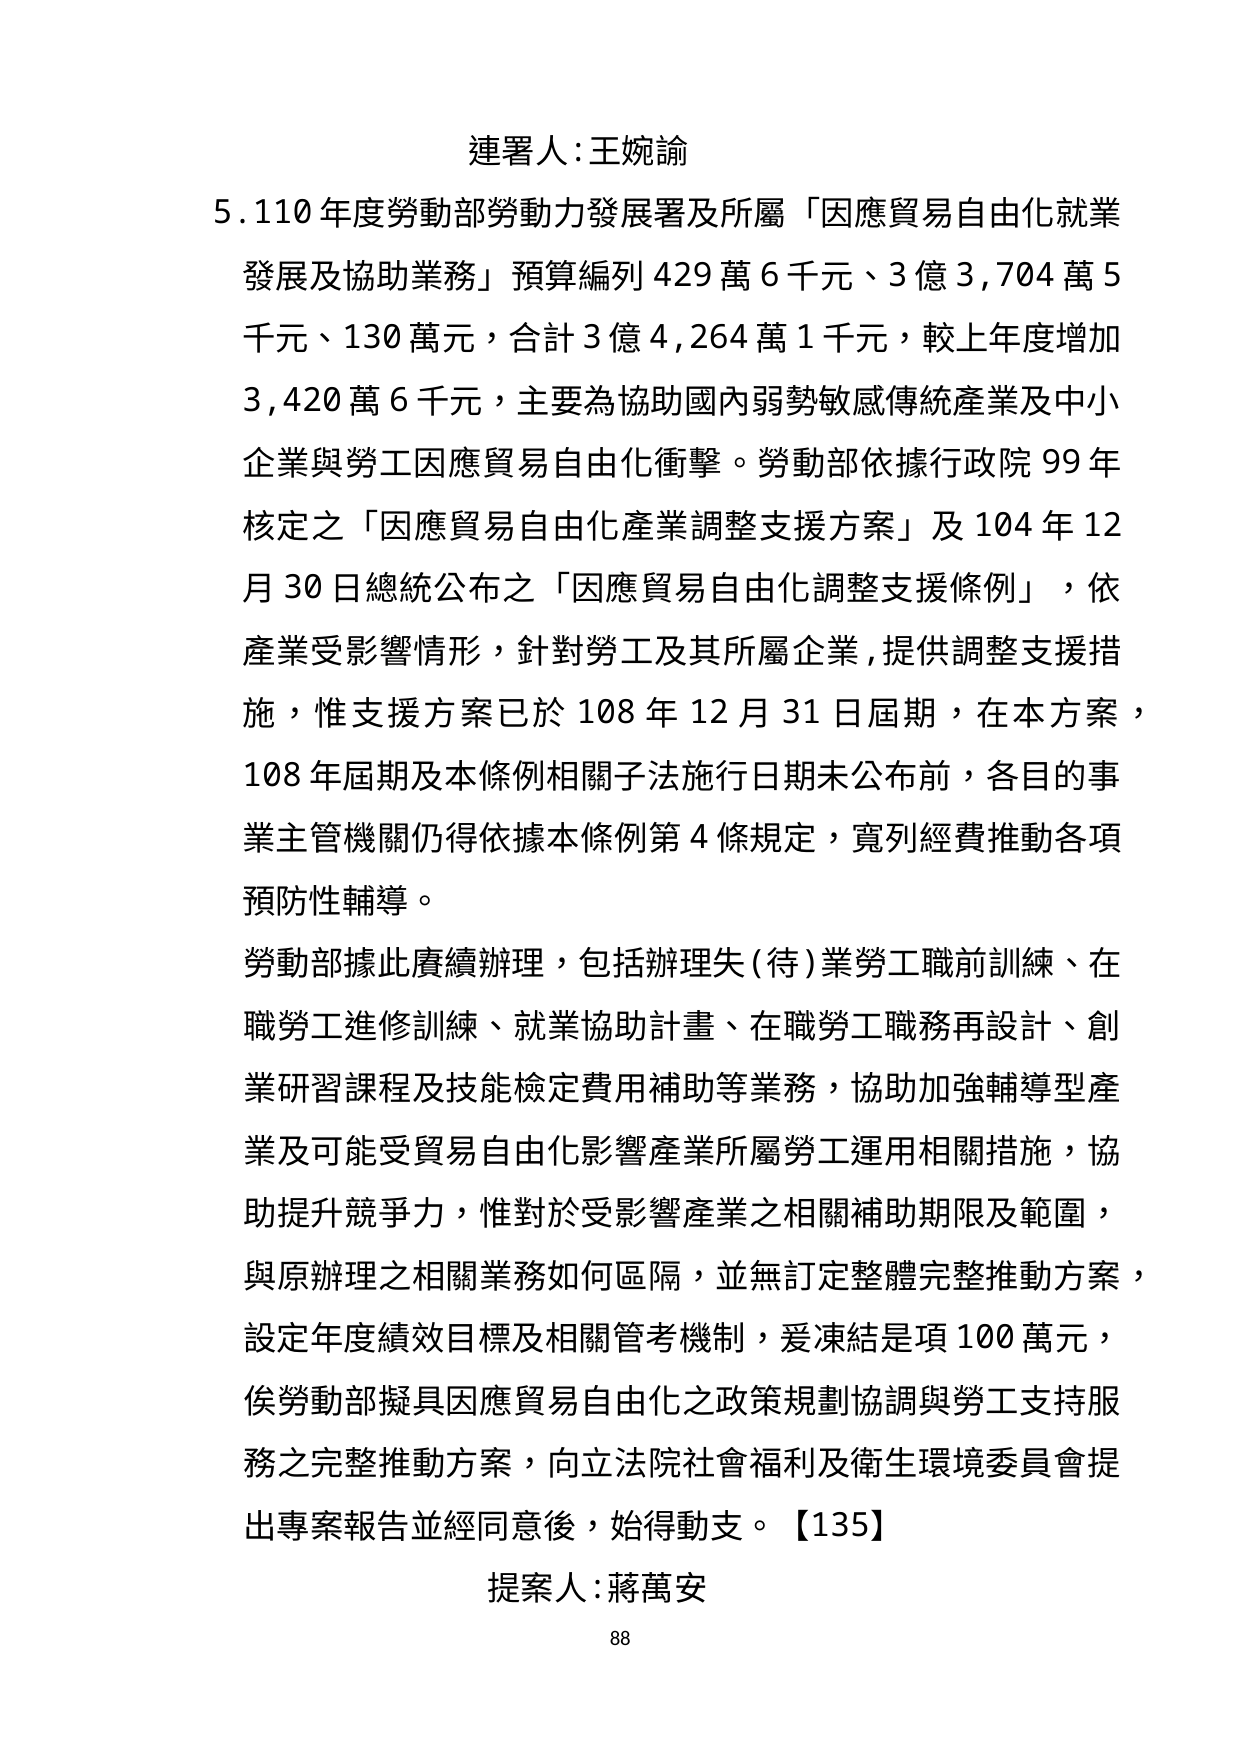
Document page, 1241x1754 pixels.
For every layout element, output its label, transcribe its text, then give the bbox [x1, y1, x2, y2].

text 提案人:蔣萬安 [487, 1544, 1122, 1607]
text 連署人:王婉諭 [468, 107, 1122, 169]
text 勞動部據此賡續辦理，包括辦理失(待)業勞工職前訓練、在職勞工進修訓練、就業協助計畫、在職勞工職務再設計、創業研習課程及技能檢定費用補助等業務，協助加強輔導型產業及可能受貿易自由化影響產業所屬勞工運用相關措施，協助提升競爭力，惟對於受影響產業之相關補助期限及範圍，與原辦理之相關業務如何區隔，並無訂定整體完整推動方案，設定年度績效目標及相關管考機制，爰凍結是項100萬元，俟勞動部擬具因應貿易自由化之政策規劃協調與勞工支持服務之完整推動方案，向立法院社會福利及衛生環境委員會提出專案報告並經同意後，始得動支。【135】 [243, 919, 1122, 1544]
text 5.110年度勞動部勞動力發展署及所屬「因應貿易自由化就業發展及協助業務」預算編列429萬6千元、3億3,704萬5千元、130萬元，合計3億4,264萬1千元，較上年度增加3,420萬6千元，主要為協助國內弱勢敏感傳統產業及中小企業與勞工因應貿易自由化衝擊。勞動部依據行政院99年核定之「因應貿易自由化產業調整支援方案」及104年12月30日總統公布之「因應貿易自由化調整支援條例」，依產業受影響情形，針對勞工及其所屬企業,提供調整支援措施，惟支援方案已於108年12月31日屆期，在本方案，108年屆期及本條例相關子法施行日期未公布前，各目的事業主管機關仍得依據本條例第4條規定，寬列經費推動各項預防性輔導。 [212, 169, 1122, 919]
